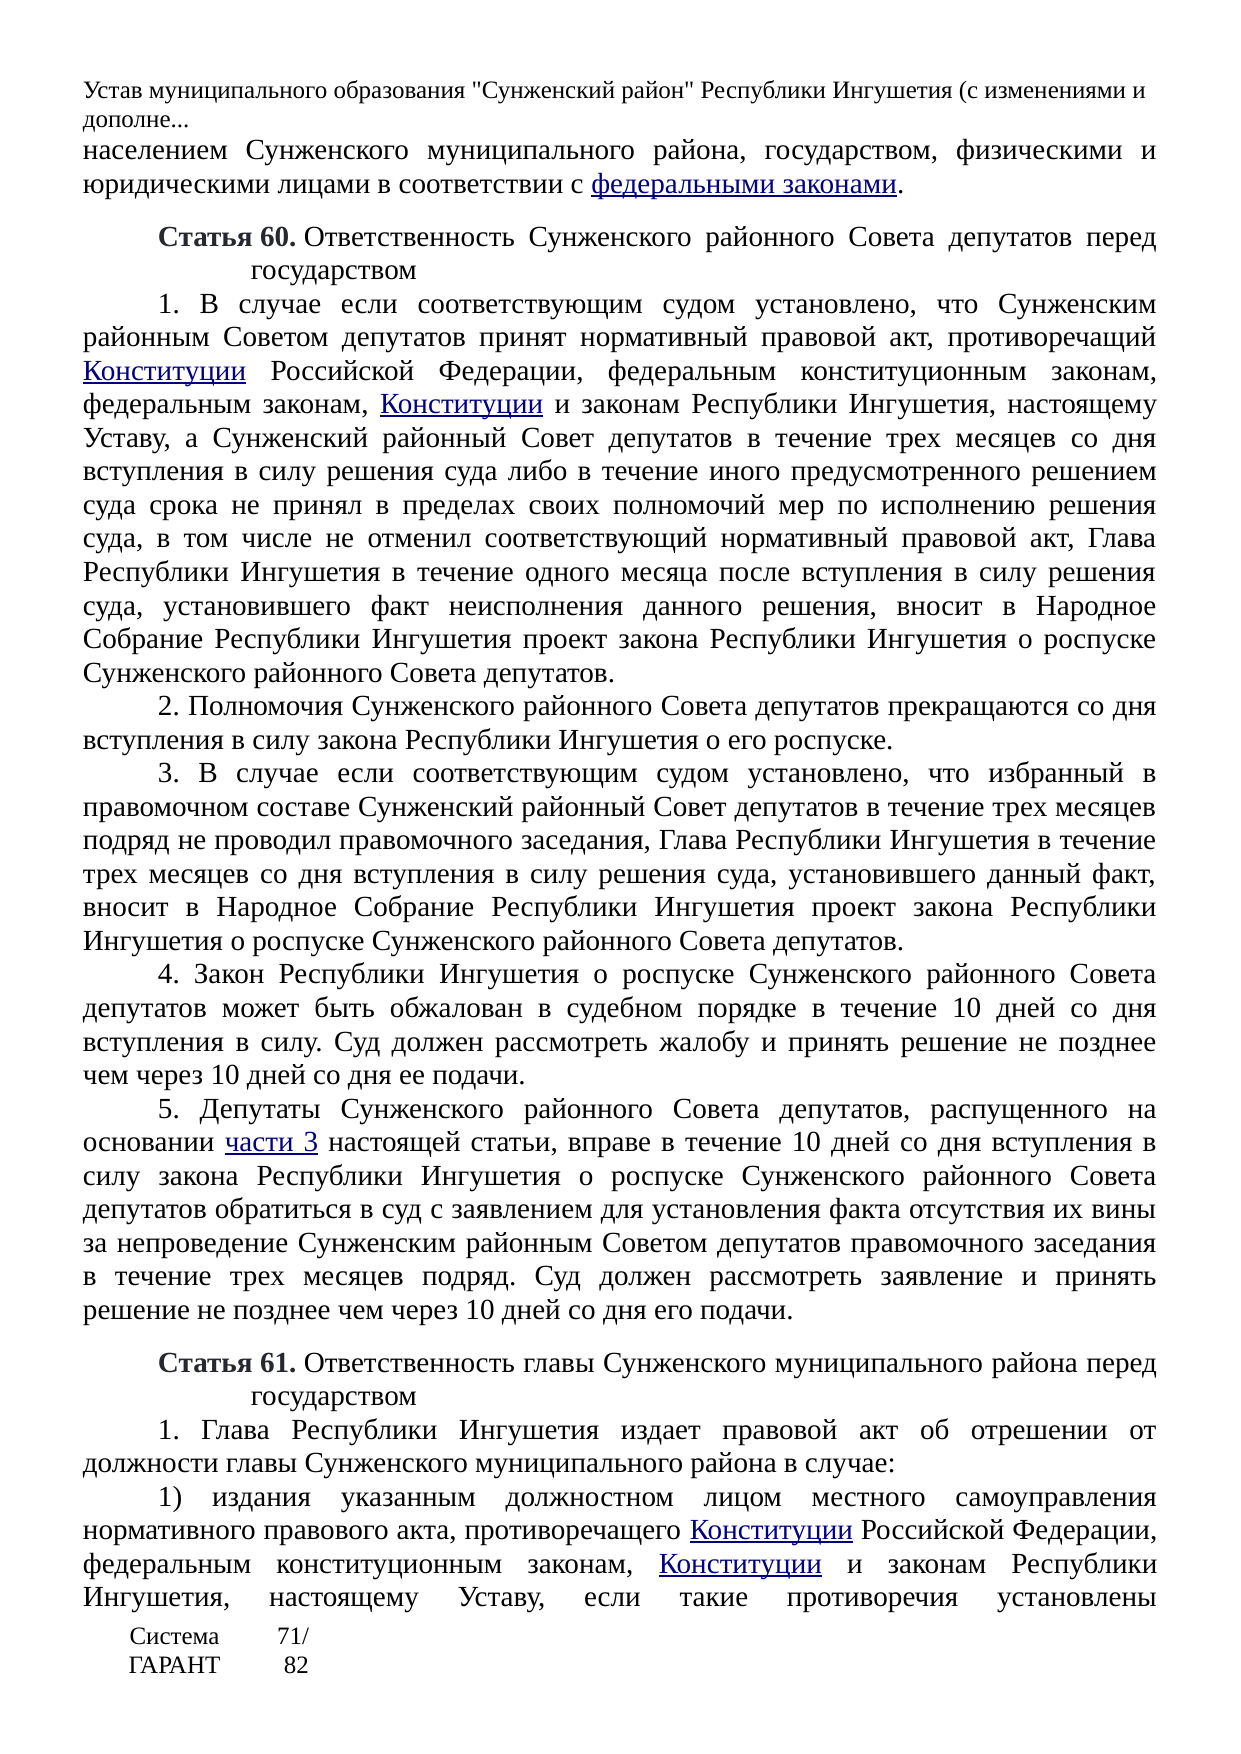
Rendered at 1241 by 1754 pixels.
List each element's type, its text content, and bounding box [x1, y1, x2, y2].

text 3. В случае если соответствующим судом установлено, что избранный в правомочном составе Сунженский районный Совет депутатов в течение трех месяцев подряд не проводил правомочного заседания, Глава Республики Ингушетия в течение трех месяцев со дня вступления в силу решения суда, установившего данный факт, вносит в Народное Собрание Республики Ингушетия проект закона Республики Ингушетия о роспуске Сунженского районного Совета депутатов. [83, 755, 1157, 957]
text Статья 60. Ответственность Сунженского районного Совета депутатов перед государством [158, 219, 1157, 286]
text населением Сунженского муниципального района, государством, физическими и юридическими лицами в соответствии с федеральными законами. [83, 132, 1157, 199]
text Статья 61. Ответственность главы Сунженского муниципального района перед государством [158, 1345, 1157, 1412]
text 4. Закон Республики Ингушетия о роспуске Сунженского районного Совета депутатов может быть обжалован в судебном порядке в течение 10 дней со дня вступления в силу. Суд должен рассмотреть жалобу и принять решение не позднее чем через 10 дней со дня ее подачи. [83, 957, 1157, 1091]
text 5. Депутаты Сунженского районного Совета депутатов, распущенного на основании части 3 настоящей статьи, вправе в течение 10 дней со дня вступления в силу закона Республики Ингушетия о роспуске Сунженского районного Совета депутатов обратиться в суд с заявлением для установления факта отсутствия их вины за непроведение Сунженским районным Советом депутатов правомочного заседания в течение трех месяцев подряд. Суд должен рассмотреть заявление и принять решение не позднее чем через 10 дней со дня его подачи. [83, 1091, 1157, 1326]
text 1. Глава Республики Ингушетия издает правовой акт об отрешении от должности главы Сунженского муниципального района в случае: [83, 1412, 1157, 1479]
text 2. Полномочия Сунженского районного Совета депутатов прекращаются со дня вступления в силу закона Республики Ингушетия о его роспуске. [83, 688, 1157, 755]
text 1) издания указанным должностном лицом местного самоуправления нормативного правового акта, противоречащего Конституции Российской Федерации, федеральным конституционным законам, Конституции и законам Республики Ингушетия, настоящему Уставу, если такие противоречия установлены [83, 1479, 1157, 1613]
text 1. В случае если соответствующим судом установлено, что Сунженским районным Советом депутатов принят нормативный правовой акт, противоречащий Конституции Российской Федерации, федеральным конституционным законам, федеральным законам, Конституции и законам Республики Ингушетия, настоящему Уставу, а Сунженский районный Совет депутатов в течение трех месяцев со дня вступления в силу решения суда либо в течение иного предусмотренного решением суда срока не принял в пределах своих полномочий мер по исполнению решения суда, в том числе не отменил соответствующий нормативный правовой акт, Глава Республики Ингушетия в течение одного месяца после вступления в силу решения суда, установившего факт неисполнения данного решения, вносит в Народное Собрание Республики Ингушетия проект закона Республики Ингушетия о роспуске Сунженского районного Совета депутатов. [83, 286, 1157, 688]
